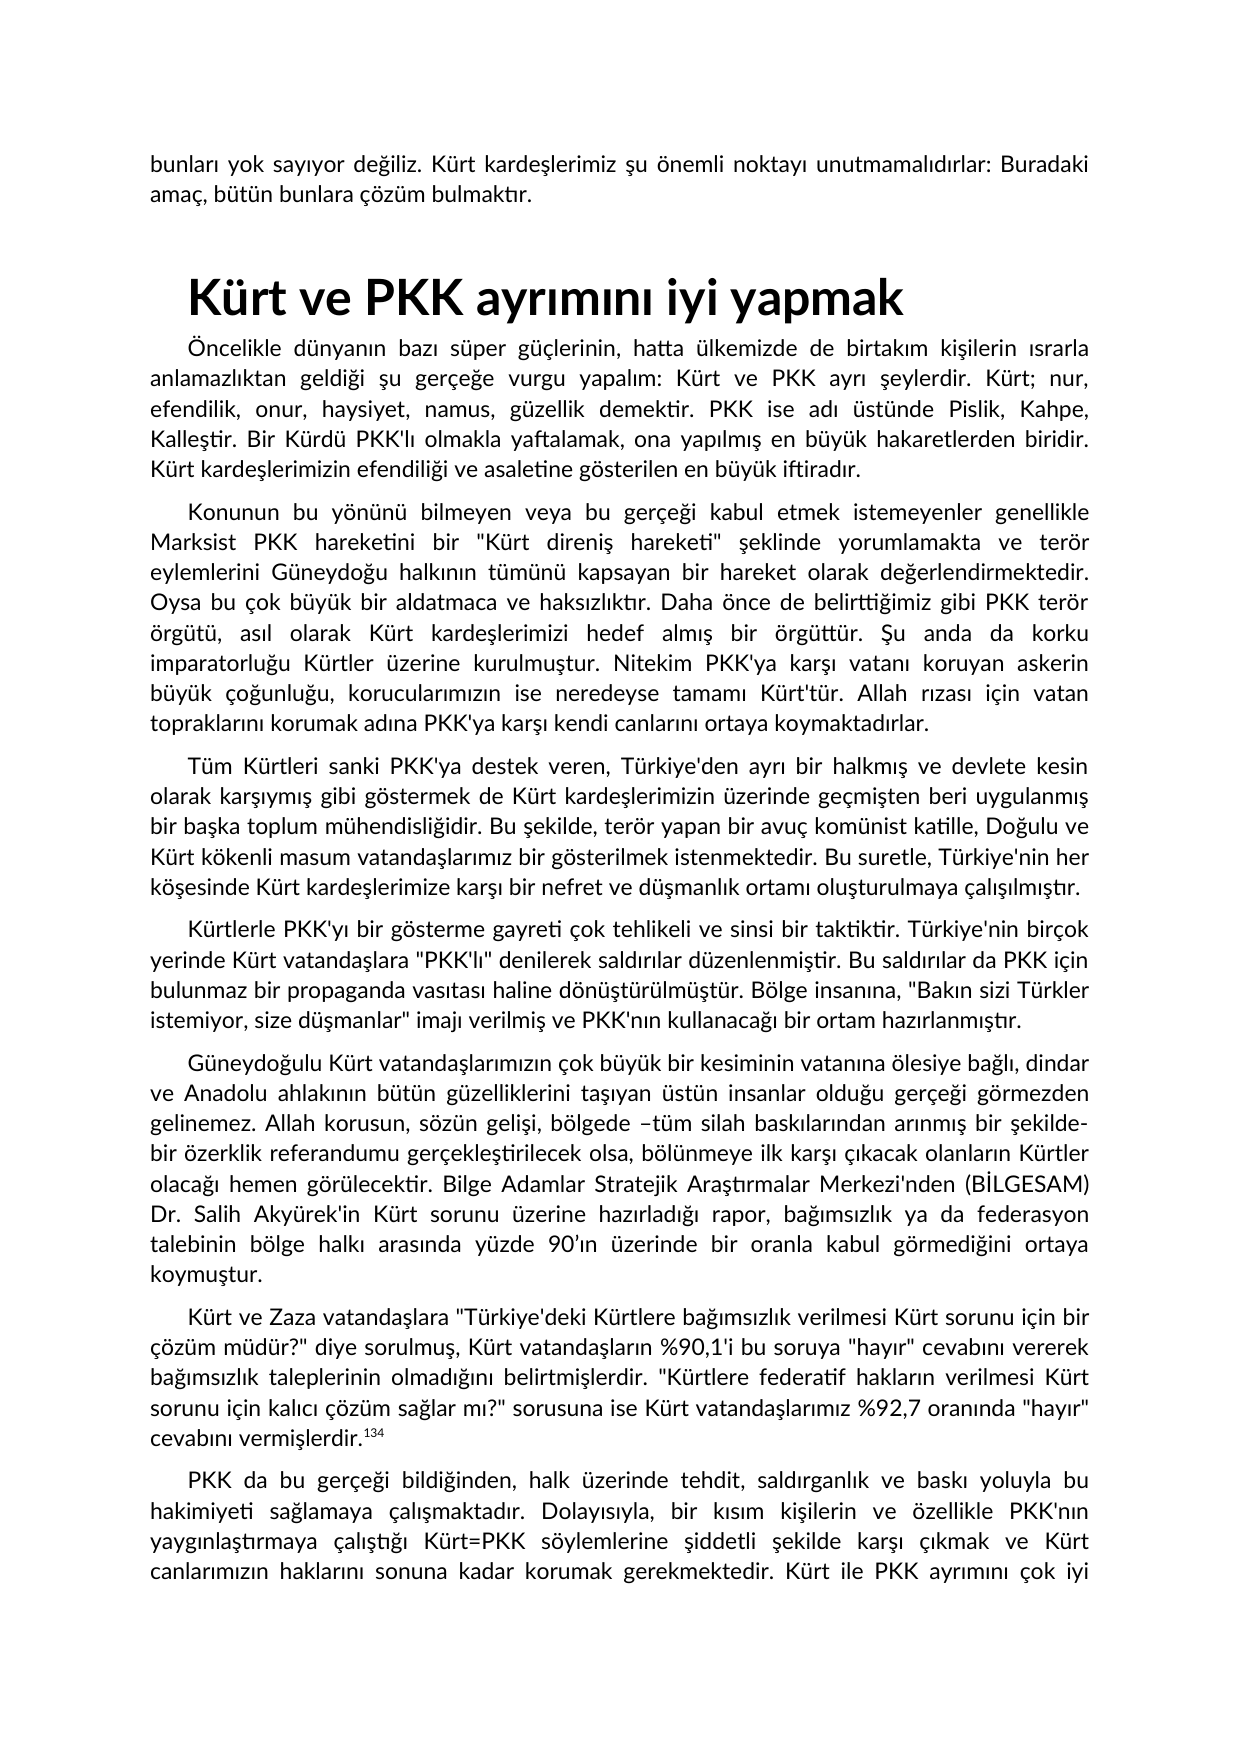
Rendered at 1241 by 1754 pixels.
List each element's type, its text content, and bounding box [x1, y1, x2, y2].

text bunları yok sayıyor değiliz. Kürt kardeşlerimiz şu önemli noktayı unutmamalıdırlar: Buradaki amaç, bütün bunlara çözüm bulmaktır. [150, 150, 1090, 208]
subtitle Kürt ve PKK ayrımını iyi yapmak [187, 266, 1090, 326]
text Konunun bu yönünü bilmeyen veya bu gerçeği kabul etmek istemeyenler genellikle Marksist PKK hareketini bir "Kürt direniş hareketi" şeklinde yorumlamakta ve terör eylemlerini Güneydoğu halkının tümünü kapsayan bir hareket olarak değerlendirmektedir. Oysa bu çok büyük bir aldatmaca ve haksızlıktır. Daha önce de belirttiğimiz gibi PKK terör örgütü, asıl olarak Kürt kardeşlerimizi hedef almış bir örgüttür. Şu anda da korku imparatorluğu Kürtler üzerine kurulmuştur. Nitekim PKK'ya karşı vatanı koruyan askerin büyük çoğunluğu, korucularımızın ise neredeyse tamamı Kürt'tür. Allah rızası için vatan topraklarını korumak adına PKK'ya karşı kendi canlarını ortaya koymaktadırlar. [150, 497, 1090, 736]
text Tüm Kürtleri sanki PKK'ya destek veren, Türkiye'den ayrı bir halkmış ve devlete kesin olarak karşıymış gibi göstermek de Kürt kardeşlerimizin üzerinde geçmişten beri uygulanmış bir başka toplum mühendisliğidir. Bu şekilde, terör yapan bir avuç komünist katille, Doğulu ve Kürt kökenli masum vatandaşlarımız bir gösterilmek istenmektedir. Bu suretle, Türkiye'nin her köşesinde Kürt kardeşlerimize karşı bir nefret ve düşmanlık ortamı oluşturulmaya çalışılmıştır. [150, 752, 1090, 900]
text Öncelikle dünyanın bazı süper güçlerinin, hatta ülkemizde de birtakım kişilerin ısrarla anlamazlıktan geldiği şu gerçeğe vurgu yapalım: Kürt ve PKK ayrı şeylerdir. Kürt; nur, efendilik, onur, haysiyet, namus, güzellik demektir. PKK ise adı üstünde Pislik, Kahpe, Kalleştir. Bir Kürdü PKK'lı olmakla yaftalamak, ona yapılmış en büyük hakaretlerden biridir. Kürt kardeşlerimizin efendiliği ve asaletine gösterilen en büyük iftiradır. [150, 334, 1090, 482]
text Kürt ve Zaza vatandaşlara "Türkiye'deki Kürtlere bağımsızlık verilmesi Kürt sorunu için bir çözüm müdür?" diye sorulmuş, Kürt vatandaşların %90,1'i bu soruya "hayır" cevabını vererek bağımsızlık taleplerinin olmadığını belirtmişlerdir. "Kürtlere federatif hakların verilmesi Kürt sorunu için kalıcı çözüm sağlar mı?" sorusuna ise Kürt vatandaşlarımız %92,7 oranında "hayır" cevabını vermişlerdir.134 [150, 1303, 1090, 1451]
text Kürtlerle PKK'yı bir gösterme gayreti çok tehlikeli ve sinsi bir taktiktir. Türkiye'nin birçok yerinde Kürt vatandaşlara "PKK'lı" denilerek saldırılar düzenlenmiştir. Bu saldırılar da PKK için bulunmaz bir propaganda vasıtası haline dönüştürülmüştür. Bölge insanına, "Bakın sizi Türkler istemiyor, size düşmanlar" imajı verilmiş ve PKK'nın kullanacağı bir ortam hazırlanmıştır. [150, 915, 1090, 1033]
text PKK da bu gerçeği bildiğinden, halk üzerinde tehdit, saldırganlık ve baskı yoluyla bu hakimiyeti sağlamaya çalışmaktadır. Dolayısıyla, bir kısım kişilerin ve özellikle PKK'nın yaygınlaştırmaya çalıştığı Kürt=PKK söylemlerine şiddetli şekilde karşı çıkmak ve Kürt canlarımızın haklarını sonuna kadar korumak gerekmektedir. Kürt ile PKK ayrımını çok iyi [150, 1466, 1090, 1584]
text Güneydoğulu Kürt vatandaşlarımızın çok büyük bir kesiminin vatanına ölesiye bağlı, dindar ve Anadolu ahlakının bütün güzelliklerini taşıyan üstün insanlar olduğu gerçeği görmezden gelinemez. Allah korusun, sözün gelişi, bölgede –tüm silah baskılarından arınmış bir şekilde- bir özerklik referandumu gerçekleştirilecek olsa, bölünmeye ilk karşı çıkacak olanların Kürtler olacağı hemen görülecektir. Bilge Adamlar Stratejik Araştırmalar Merkezi'nden (BİLGESAM) Dr. Salih Akyürek'in Kürt sorunu üzerine hazırladığı rapor, bağımsızlık ya da federasyon talebinin bölge halkı arasında yüzde 90’ın üzerinde bir oranla kabul görmediğini ortaya koymuştur. [150, 1048, 1090, 1287]
